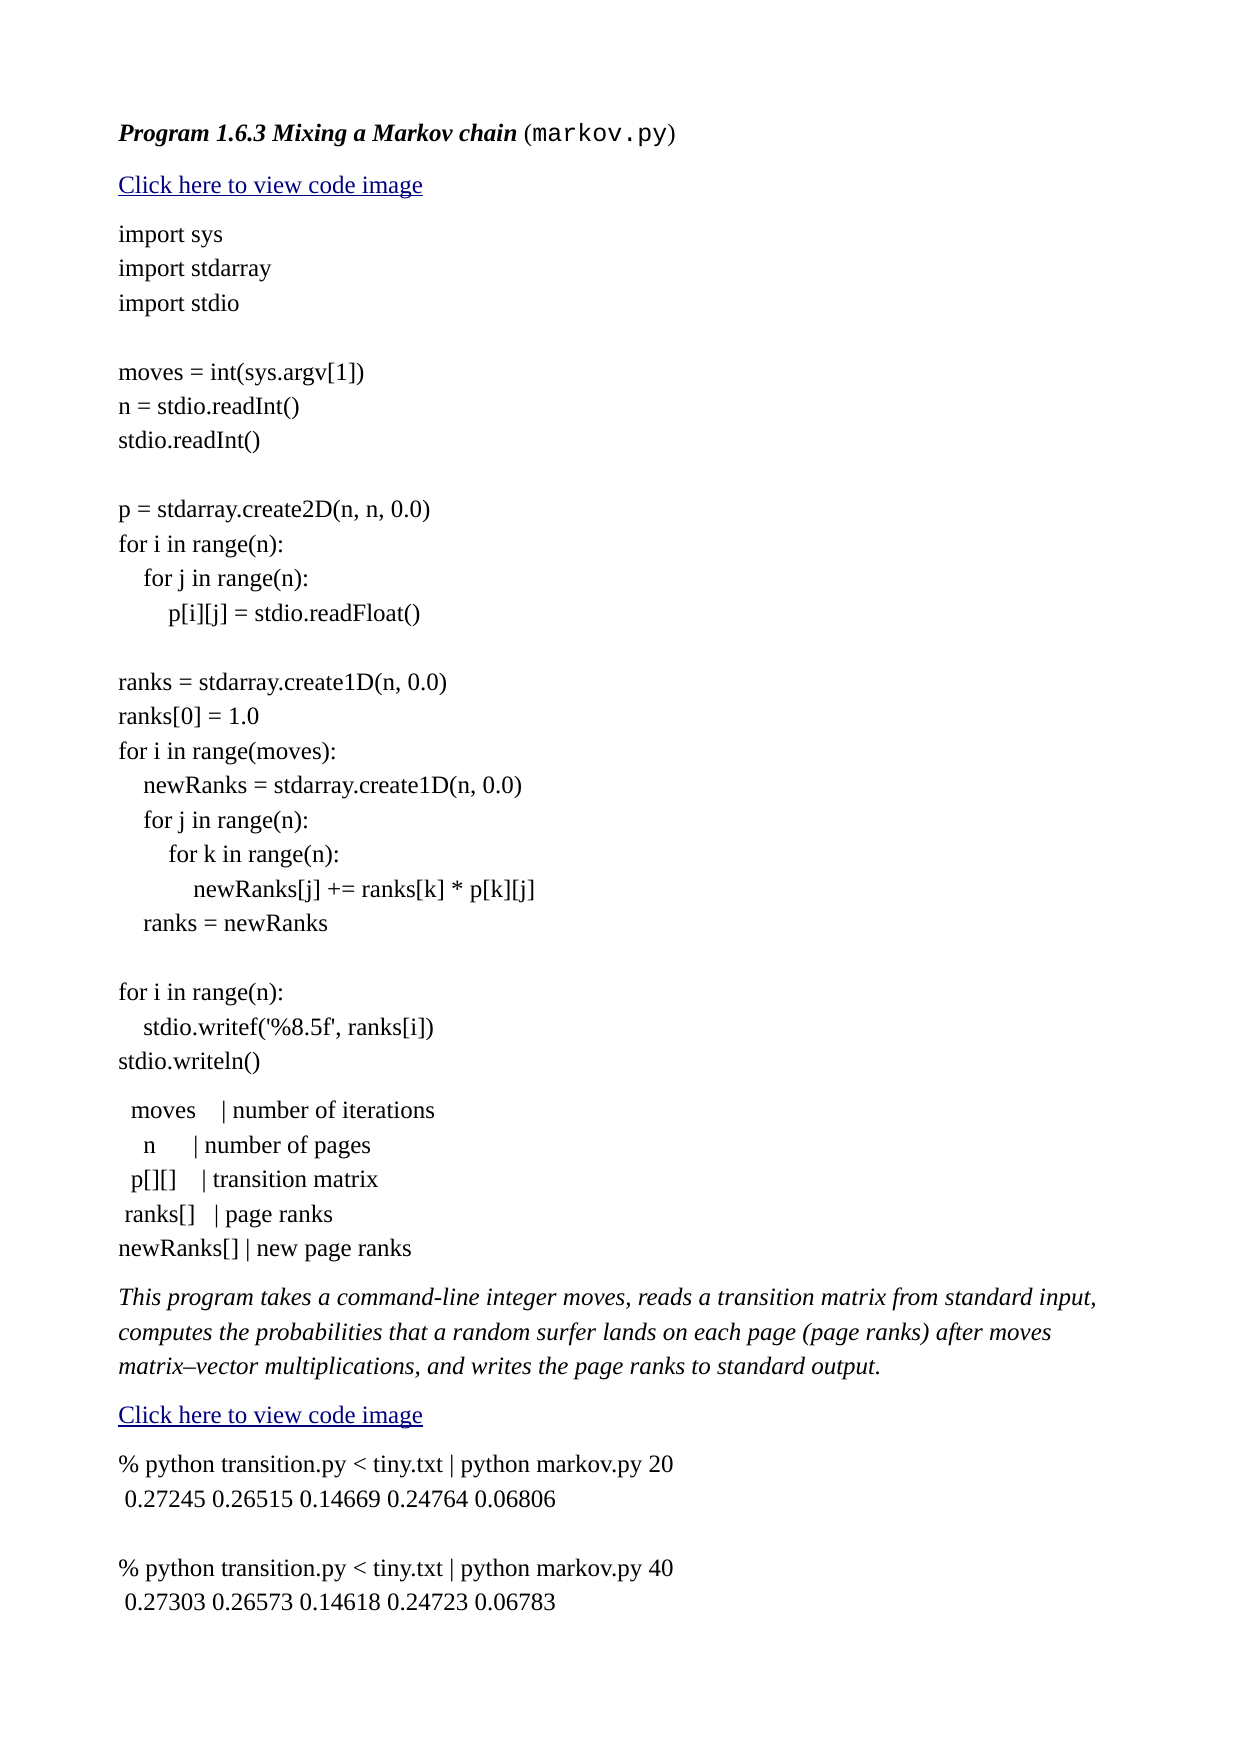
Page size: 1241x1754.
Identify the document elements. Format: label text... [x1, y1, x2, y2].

text import sys import stdarray import stdio moves = int(sys.argv[1]) n = stdio.readInt() stdio.readInt() p = stdarray.create2D(n, n, 0.0) for i in range(n): for j in range(n): p[i][j] = stdio.readFloat() ranks = stdarray.create1D(n, 0.0) ranks[0] = 1.0 for i in range(moves): newRanks = stdarray.create1D(n, 0.0) for j in range(n): for k in range(n): newRanks[j] += ranks[k] * p[k][j] ranks = newRanks for i in range(n): stdio.writef('%8.5f', ranks[i]) stdio.writeln() [118, 219, 1122, 1075]
text % python transition.py < tiny.txt | python markov.py 20 0.27245 0.26515 0.14669 0.24764 0.06806 % python transition.py < tiny.txt | python markov.py 40 0.27303 0.26573 0.14618 0.24723 0.06783 [118, 1449, 1122, 1616]
text Click here to view code image [118, 1400, 1122, 1429]
text moves | number of iterations n | number of pages p[][] | transition matrix ranks[] | page ranks newRanks[] | new page ranks [118, 1095, 1122, 1262]
text Click here to view code image [118, 170, 1122, 198]
text Program 1.6.3 Mixing a Markov chain (markov.py) [118, 118, 1122, 149]
text This program takes a command-line integer moves, reads a transition matrix from standard input, computes the probabilities that a random surfer lands on each page (page ranks) after moves matrix–vector multiplications, and writes the page ranks to standard output. [118, 1282, 1122, 1380]
